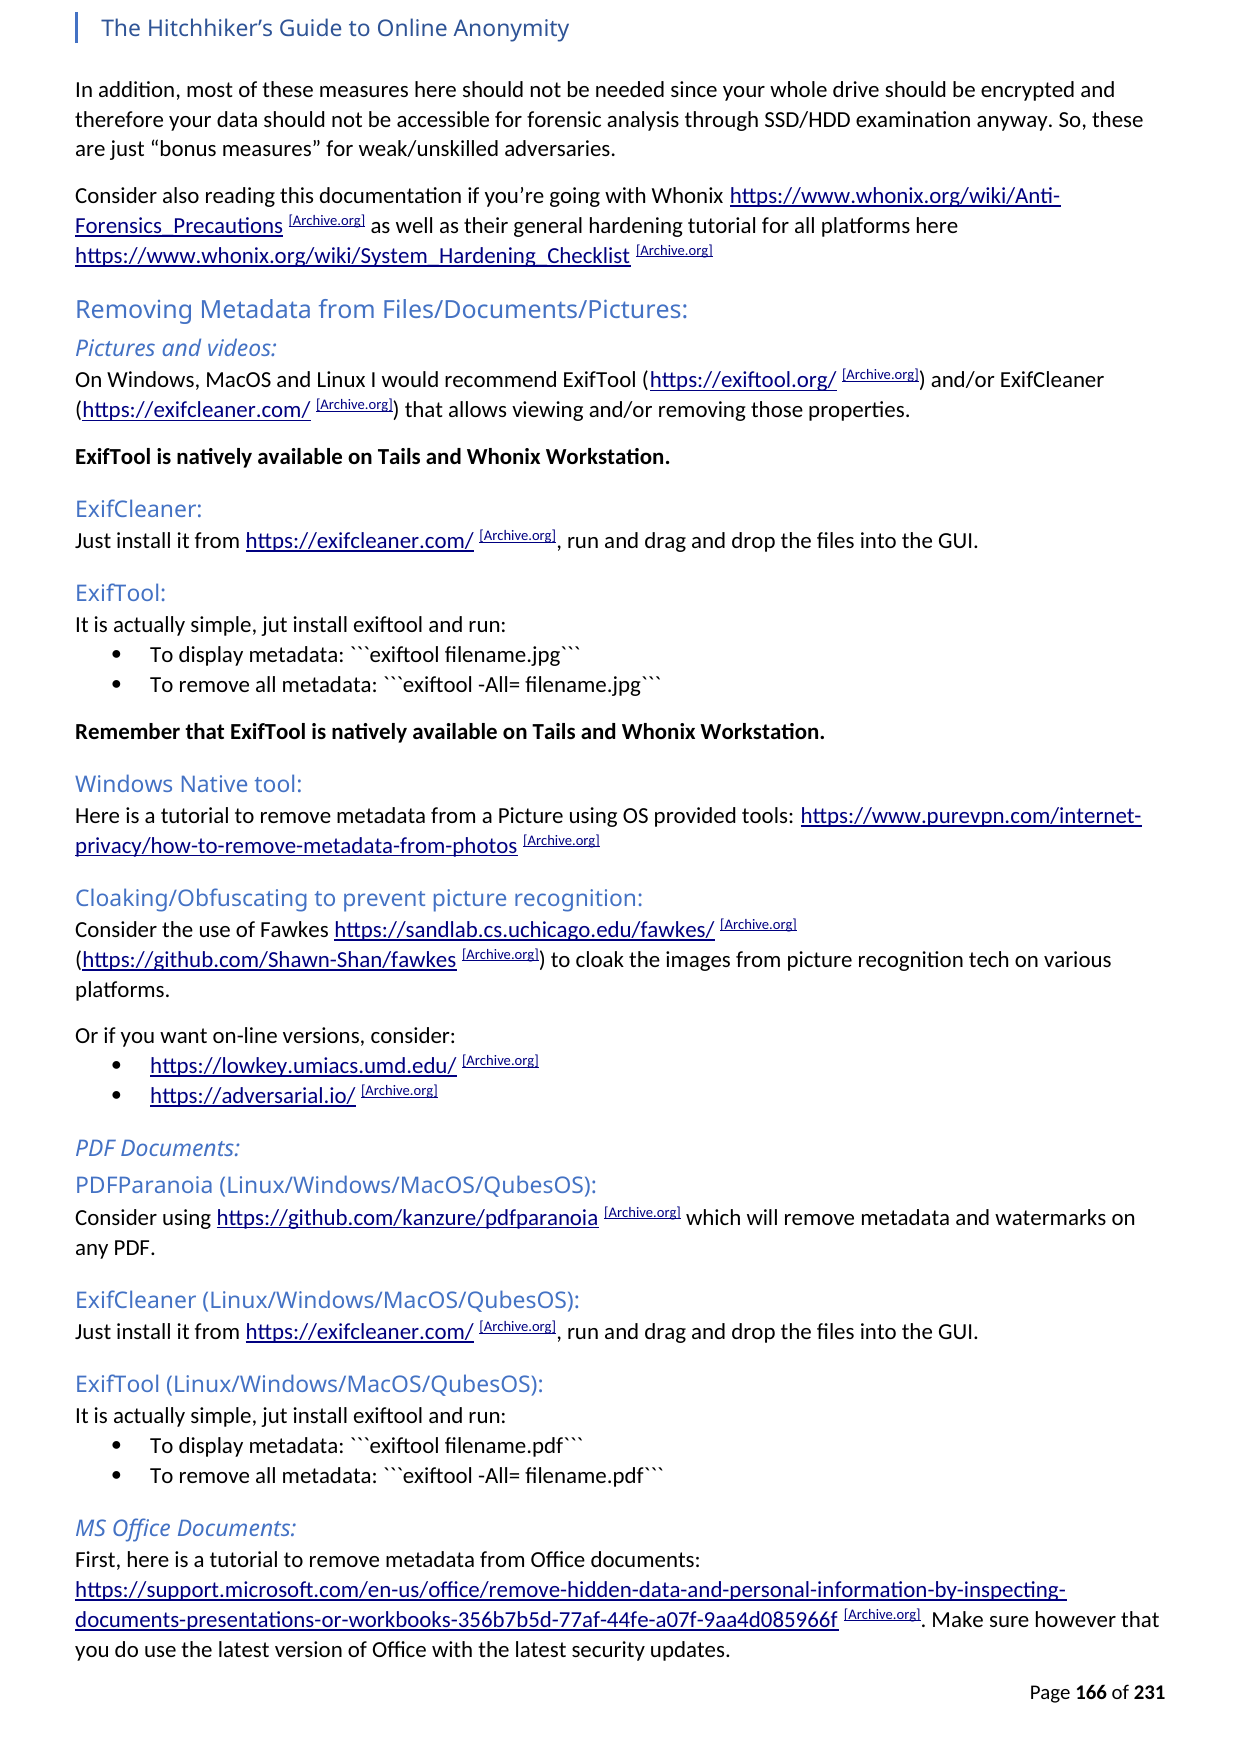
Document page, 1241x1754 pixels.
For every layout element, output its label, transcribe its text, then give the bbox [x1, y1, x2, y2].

list https://lowkey.umiacs.umd.edu/ [Archive.org] [112, 1051, 1165, 1079]
subtitle ExifTool (Linux/Windows/MacOS/QubesOS): [75, 1368, 1165, 1399]
subtitle Cloaking/Obfuscating to prevent picture recognition: [75, 882, 1165, 913]
list To remove all metadata: ```exiftool -All= filename.jpg``` [112, 670, 1165, 698]
text Here is a tutorial to remove metadata from a Picture using OS provided tools: https://www.purevpn.com/internet-privacy/how-to-remove-metadata-from-photos [Archive.org] [75, 801, 1165, 859]
text First, here is a tutorial to remove metadata from Office documents: https://support.microsoft.com/en-us/office/remove-hidden-data-and-personal-information-by-inspecting-documents-presentations-or-workbooks-356b7b5d-77af-44fe-a07f-9aa4d085966f [Archive.org]. Make sure however that you do use the latest version of Office with the latest security updates. [75, 1545, 1165, 1663]
text Just install it from https://exifcleaner.com/ [Archive.org], run and drag and drop the files into the GUI. [75, 526, 1165, 554]
text It is actually simple, jut install exiftool and run: [75, 610, 1165, 638]
subtitle MS Office Documents: [75, 1512, 1165, 1543]
text Or if you want on-line versions, consider: [75, 1021, 1165, 1049]
subtitle Removing Metadata from Files/Documents/Pictures: [75, 292, 1165, 326]
text It is actually simple, jut install exiftool and run: [75, 1401, 1165, 1429]
subtitle Windows Native tool: [75, 767, 1165, 799]
text Consider using https://github.com/kanzure/pdfparanoia [Archive.org] which will remove metadata and watermarks on any PDF. [75, 1203, 1165, 1261]
text ExifTool is natively available on Tails and Whonix Workstation. [75, 442, 1165, 470]
text In addition, most of these measures here should not be needed since your whole drive should be encrypted and therefore your data should not be accessible for forensic analysis through SSD/HDD examination anyway. So, these are just “bonus measures” for weak/unskilled adversaries. [75, 75, 1165, 163]
list To remove all metadata: ```exiftool -All= filename.pdf``` [112, 1461, 1165, 1489]
subtitle PDF Documents: [75, 1132, 1165, 1163]
text Consider also reading this documentation if you’re going with Whonix https://www.whonix.org/wiki/Anti-Forensics_Precautions [Archive.org] as well as their general hardening tutorial for all platforms here https://www.whonix.org/wiki/System_Hardening_Checklist [Archive.org] [75, 181, 1165, 269]
list To display metadata: ```exiftool filename.jpg``` [112, 640, 1165, 668]
subtitle Pictures and videos: [75, 332, 1165, 363]
list To display metadata: ```exiftool filename.pdf``` [112, 1431, 1165, 1459]
subtitle ExifTool: [75, 577, 1165, 608]
subtitle PDFParanoia (Linux/Windows/MacOS/QubesOS): [75, 1169, 1165, 1201]
subtitle ExifCleaner (Linux/Windows/MacOS/QubesOS): [75, 1283, 1165, 1315]
text Consider the use of Fawkes https://sandlab.cs.uchicago.edu/fawkes/ [Archive.org] (https://github.com/Shawn-Shan/fawkes [Archive.org]) to cloak the images from picture recognition tech on various platforms. [75, 915, 1165, 1003]
text On Windows, MacOS and Linux I would recommend ExifTool (https://exiftool.org/ [Archive.org]) and/or ExifCleaner (https://exifcleaner.com/ [Archive.org]) that allows viewing and/or removing those properties. [75, 366, 1165, 423]
text Just install it from https://exifcleaner.com/ [Archive.org], run and drag and drop the files into the GUI. [75, 1317, 1165, 1345]
list https://adversarial.io/ [Archive.org] [112, 1081, 1165, 1109]
text Remember that ExifTool is natively available on Tails and Whonix Workstation. [75, 717, 1165, 745]
subtitle ExifCleaner: [75, 493, 1165, 524]
